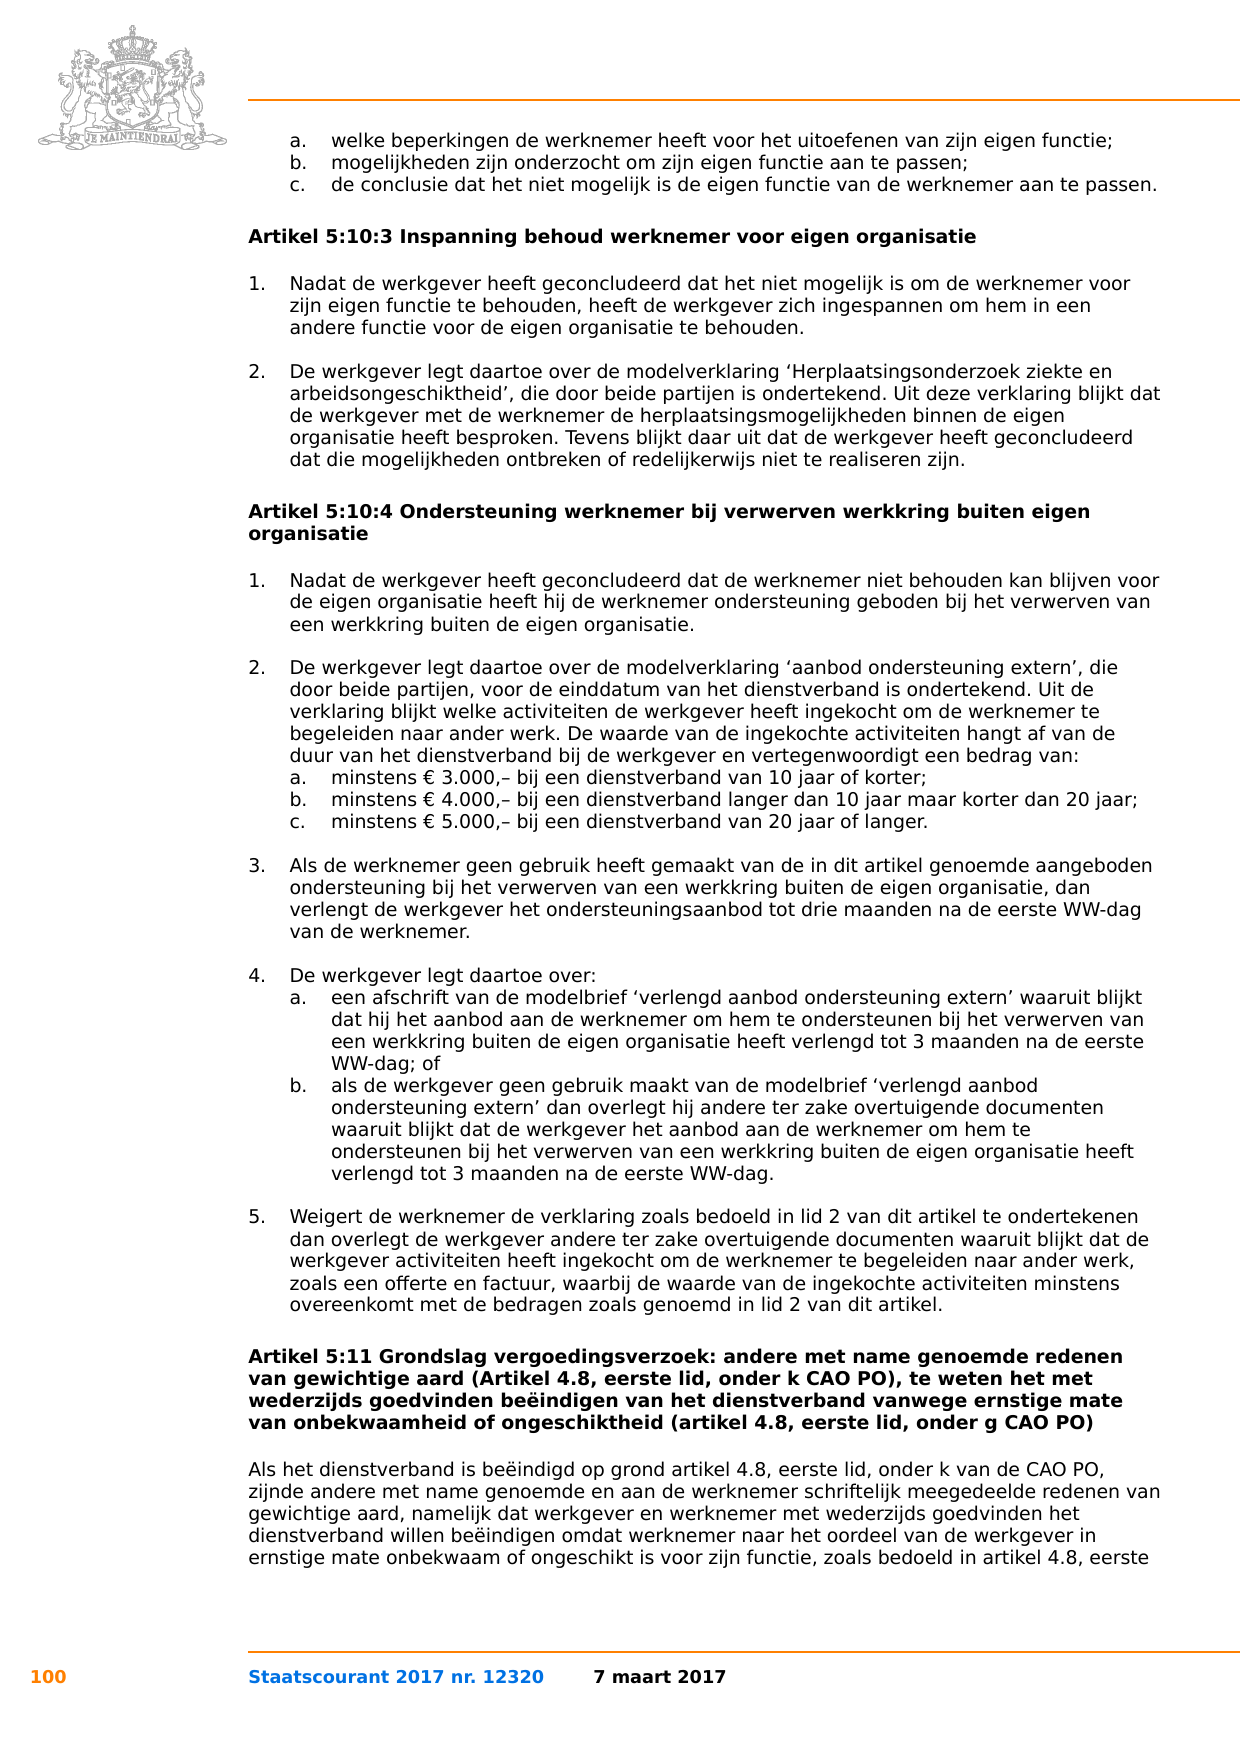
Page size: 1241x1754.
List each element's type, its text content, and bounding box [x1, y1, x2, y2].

text Als het dienstverband is beëindigd op grond artikel 4.8, eerste lid, onder k van de CAO PO, zijnde andere met name genoemde en aan de werknemer schriftelijk meegedeelde redenen van gewichtige aard, namelijk dat werkgever en werknemer met wederzijds goedvinden het dienstverband willen beëindigen omdat werknemer naar het oordeel van de werkgever in ernstige mate onbekwaam of ongeschikt is voor zijn functie, zoals bedoeld in artikel 4.8, eerste [248, 1459, 1163, 1569]
text 2. De werkgever legt daartoe over de modelverklaring ‘Herplaatsingsonderzoek ziekte en arbeidsongeschiktheid’, die door beide partijen is ondertekend. Uit deze verklaring blijkt dat de werkgever met de werknemer de herplaatsingsmogelijkheden binnen de eigen organisatie heeft besproken. Tevens blijkt daar uit dat de werkgever heeft geconcludeerd dat die mogelijkheden ontbreken of redelijkerwijs niet te realiseren zijn. [248, 361, 1163, 471]
text b. minstens € 4.000,– bij een dienstverband langer dan 10 jaar maar korter dan 20 jaar; [289, 789, 1163, 811]
text b. als de werkgever geen gebruik maakt van de modelbrief ‘verlengd aanbod ondersteuning extern’ dan overlegt hij andere ter zake overtuigende documenten waaruit blijkt dat de werkgever het aanbod aan de werknemer om hem te ondersteunen bij het verwerven van een werkkring buiten de eigen organisatie heeft verlengd tot 3 maanden na de eerste WW-dag. [289, 1075, 1163, 1184]
text a. welke beperkingen de werknemer heeft voor het uitoefenen van zijn eigen functie; [289, 130, 1163, 152]
text 5. Weigert de werknemer de verklaring zoals bedoeld in lid 2 van dit artikel te ondertekenen dan overlegt de werkgever andere ter zake overtuigende documenten waaruit blijkt dat de werkgever activiteiten heeft ingekocht om de werknemer te begeleiden naar ander werk, zoals een offerte en factuur, waarbij de waarde van de ingekochte activiteiten minstens overeenkomt met de bedragen zoals genoemd in lid 2 van dit artikel. [248, 1206, 1163, 1316]
text 3. Als de werknemer geen gebruik heeft gemaakt van de in dit artikel genoemde aangeboden ondersteuning bij het verwerven van een werkkring buiten de eigen organisatie, dan verlengt de werkgever het ondersteuningsaanbod tot drie maanden na de eerste WW-dag van de werknemer. [248, 855, 1163, 943]
text 1. Nadat de werkgever heeft geconcludeerd dat de werknemer niet behouden kan blijven voor de eigen organisatie heeft hij de werknemer ondersteuning geboden bij het verwerven van een werkkring buiten de eigen organisatie. [248, 569, 1163, 635]
picture [38, 25, 227, 150]
subtitle Artikel 5:11 Grondslag vergoedingsverzoek: andere met name genoemde redenen van gewichtige aard (Artikel 4.8, eerste lid, onder k CAO PO), te weten het met wederzijds goedvinden beëindigen van het dienstverband vanwege ernstige mate van onbekwaamheid of ongeschiktheid (artikel 4.8, eerste lid, onder g CAO PO) [248, 1346, 1163, 1434]
text a. minstens € 3.000,– bij een dienstverband van 10 jaar of korter; [289, 767, 1163, 789]
text a. een afschrift van de modelbrief ‘verlengd aanbod ondersteuning extern’ waaruit blijkt dat hij het aanbod aan de werknemer om hem te ondersteunen bij het verwerven van een werkkring buiten de eigen organisatie heeft verlengd tot 3 maanden na de eerste WW-dag; of [289, 987, 1163, 1075]
text b. mogelijkheden zijn onderzocht om zijn eigen functie aan te passen; [289, 152, 1163, 174]
text c. minstens € 5.000,– bij een dienstverband van 20 jaar of langer. [289, 811, 1163, 833]
subtitle Artikel 5:10:4 Ondersteuning werknemer bij verwerven werkkring buiten eigen organisatie [248, 501, 1163, 544]
text 2. De werkgever legt daartoe over de modelverklaring ‘aanbod ondersteuning extern’, die door beide partijen, voor de einddatum van het dienstverband is ondertekend. Uit de verklaring blijkt welke activiteiten de werkgever heeft ingekocht om de werknemer te begeleiden naar ander werk. De waarde van de ingekochte activiteiten hangt af van de duur van het dienstverband bij de werkgever en vertegenwoordigt een bedrag van: [248, 657, 1163, 767]
text 1. Nadat de werkgever heeft geconcludeerd dat het niet mogelijk is om de werknemer voor zijn eigen functie te behouden, heeft de werkgever zich ingespannen om hem in een andere functie voor de eigen organisatie te behouden. [248, 273, 1163, 339]
text c. de conclusie dat het niet mogelijk is de eigen functie van de werknemer aan te passen. [289, 174, 1163, 196]
text 4. De werkgever legt daartoe over: [248, 965, 1163, 987]
subtitle Artikel 5:10:3 Inspanning behoud werknemer voor eigen organisatie [248, 226, 1163, 248]
